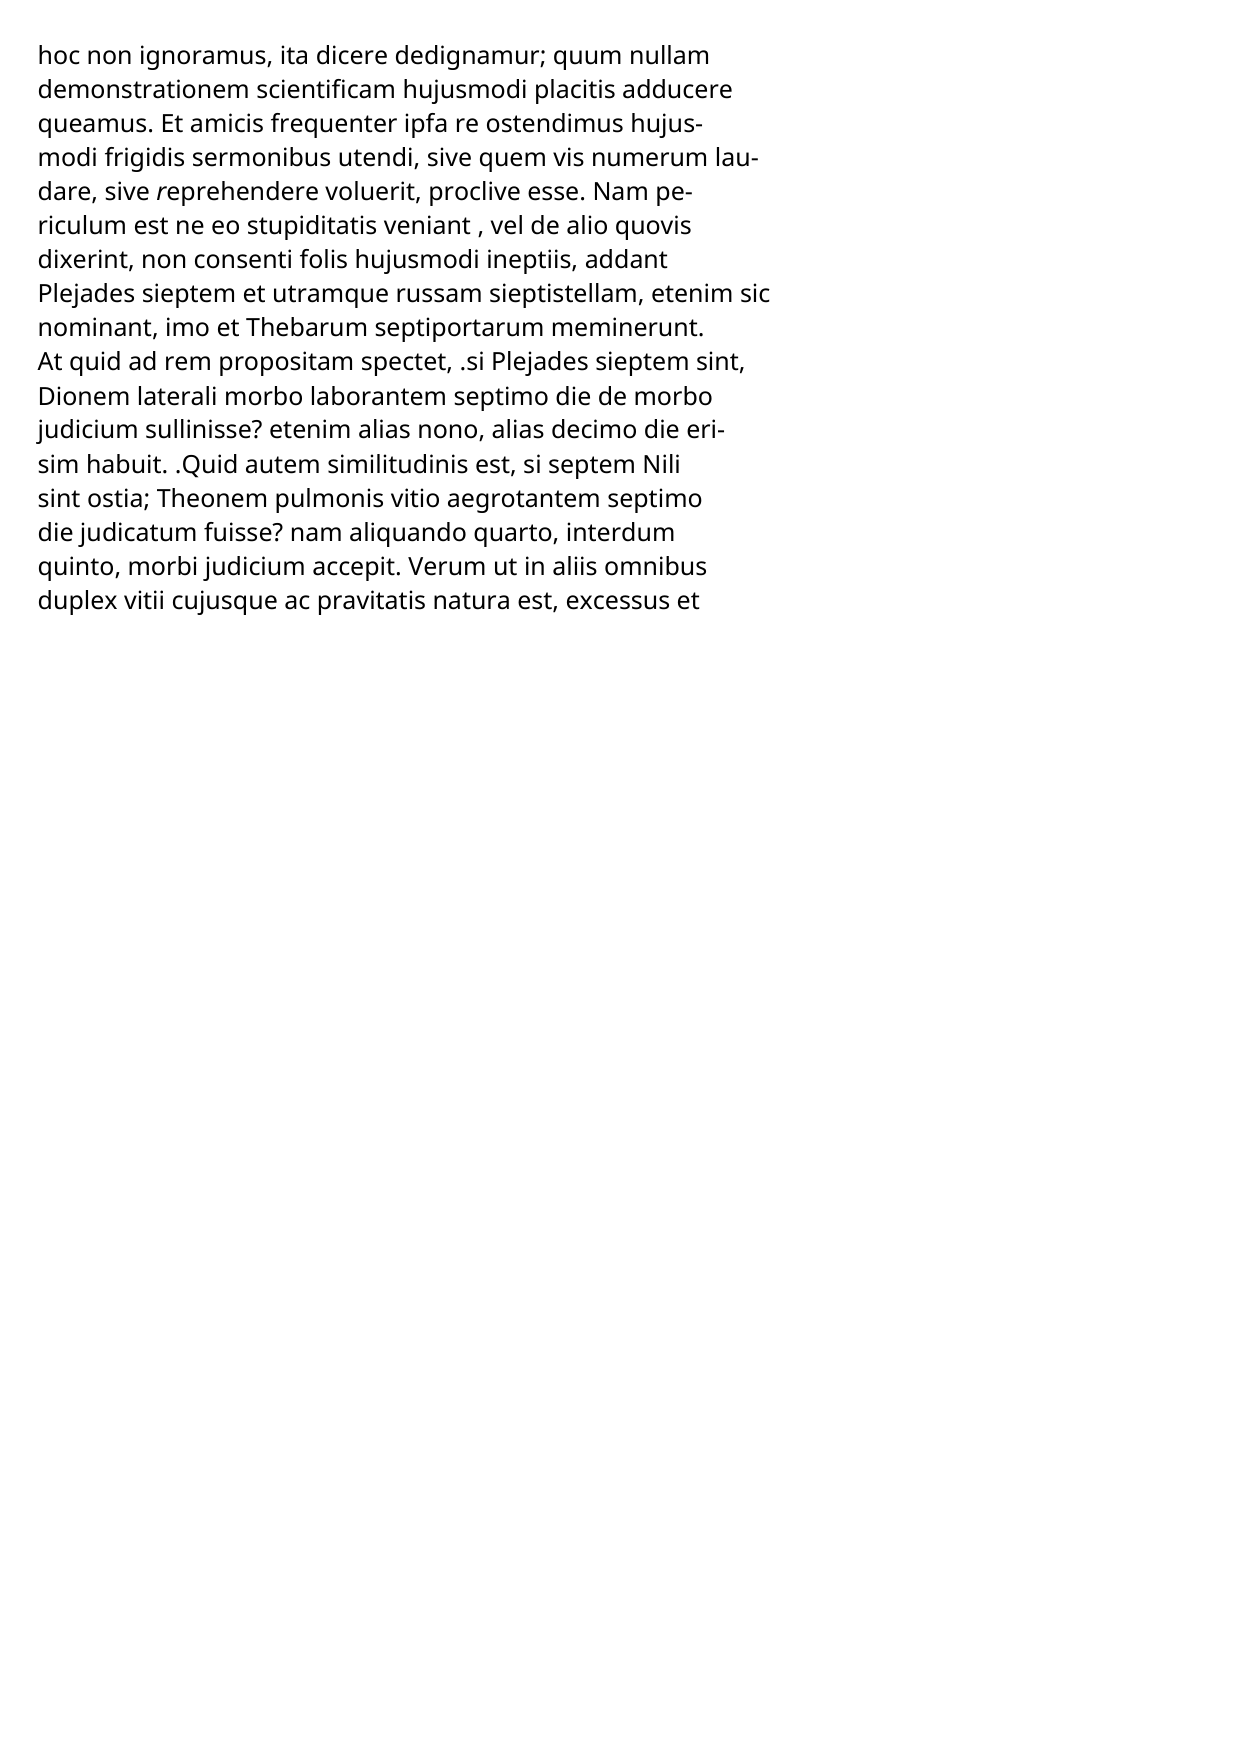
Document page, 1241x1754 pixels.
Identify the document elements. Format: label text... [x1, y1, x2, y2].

text hoc non ignoramus, ita dicere dedignamur; quum nullam demonstrationem scientificam hujusmodi placitis adducere queamus. Et amicis frequenter ipfa re ostendimus hujus- modi frigidis sermonibus utendi, sive quem vis numerum lau- dare, sive reprehendere voluerit, proclive esse. Nam pe- riculum est ne eo stupiditatis veniant , vel de alio quovis dixerint, non consenti folis hujusmodi ineptiis, addant Plejades sieptem et utramque russam sieptistellam, etenim sic nominant, imo et Thebarum septiportarum meminerunt. At quid ad rem propositam spectet, .si Plejades sieptem sint, Dionem laterali morbo laborantem septimo die de morbo judicium sullinisse? etenim alias nono, alias decimo die eri- sim habuit. .Quid autem similitudinis est, si septem Nili sint ostia; Theonem pulmonis vitio aegrotantem septimo die judicatum fuisse? nam aliquando quarto, interdum quinto, morbi judicium accepit. Verum ut in aliis omnibus duplex vitii cujusque ac pravitatis natura est, excessus et [37, 37, 1203, 617]
